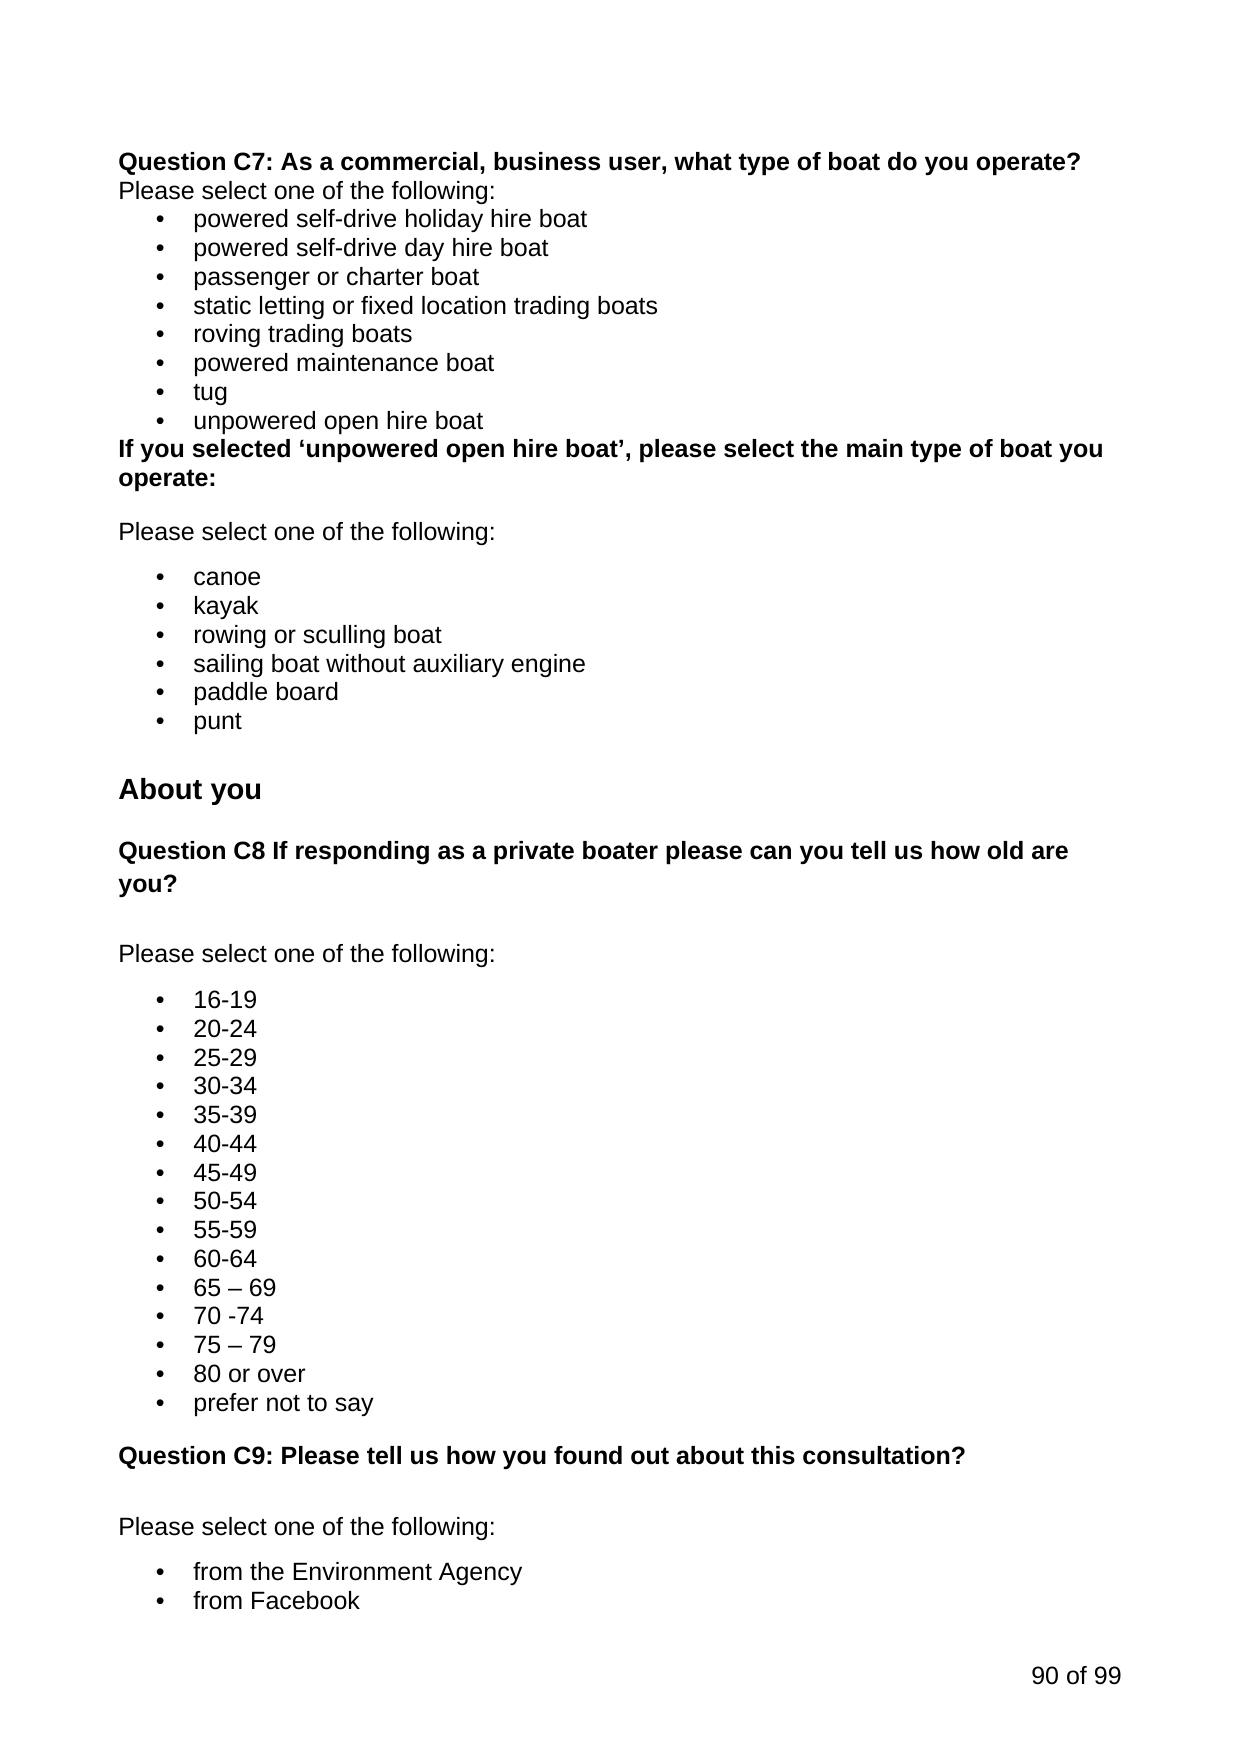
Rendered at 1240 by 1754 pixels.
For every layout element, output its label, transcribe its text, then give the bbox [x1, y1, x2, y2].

list punt [156, 706, 1121, 735]
list static letting or fixed location trading boats [156, 291, 1121, 319]
list 25-29 [156, 1042, 1121, 1071]
list sailing boat without auxiliary engine [156, 649, 1121, 677]
text Question C8 If responding as a private boater please can you tell us how old are you? [118, 836, 1121, 898]
list 45-49 [156, 1157, 1121, 1186]
list 80 or over [156, 1359, 1121, 1387]
list roving trading boats [156, 319, 1121, 348]
list 20-24 [156, 1014, 1121, 1042]
text Please select one of the following: [118, 517, 1121, 546]
text Please select one of the following: [118, 1512, 1121, 1541]
list rowing or sculling boat [156, 620, 1121, 649]
list canoe [156, 562, 1121, 591]
list 60-64 [156, 1244, 1121, 1272]
list kayak [156, 591, 1121, 620]
list unpowered open hire boat [156, 406, 1121, 434]
subtitle About you [118, 772, 1121, 806]
list 65 – 69 [156, 1272, 1121, 1301]
text Question C9: Please tell us how you found out about this consultation? [118, 1441, 1121, 1470]
list powered self-drive day hire boat [156, 233, 1121, 262]
text Question C7: As a commercial, business user, what type of boat do you operate? [118, 147, 1121, 176]
text If you selected ‘unpowered open hire boat’, please select the main type of boat you operate: [118, 434, 1121, 492]
list from Facebook [156, 1586, 1121, 1615]
list 55-59 [156, 1215, 1121, 1244]
list 16-19 [156, 985, 1121, 1014]
list tug [156, 377, 1121, 406]
list from the Environment Agency [156, 1557, 1121, 1586]
list passenger or charter boat [156, 262, 1121, 291]
list 75 – 79 [156, 1330, 1121, 1359]
list paddle board [156, 677, 1121, 706]
text Please select one of the following: [118, 176, 1121, 204]
list 40-44 [156, 1129, 1121, 1157]
list prefer not to say [156, 1387, 1121, 1416]
list powered self-drive holiday hire boat [156, 204, 1121, 233]
list 70 -74 [156, 1301, 1121, 1330]
list 35-39 [156, 1100, 1121, 1129]
list 50-54 [156, 1186, 1121, 1215]
list 30-34 [156, 1071, 1121, 1100]
text Please select one of the following: [118, 939, 1121, 968]
list powered maintenance boat [156, 348, 1121, 377]
